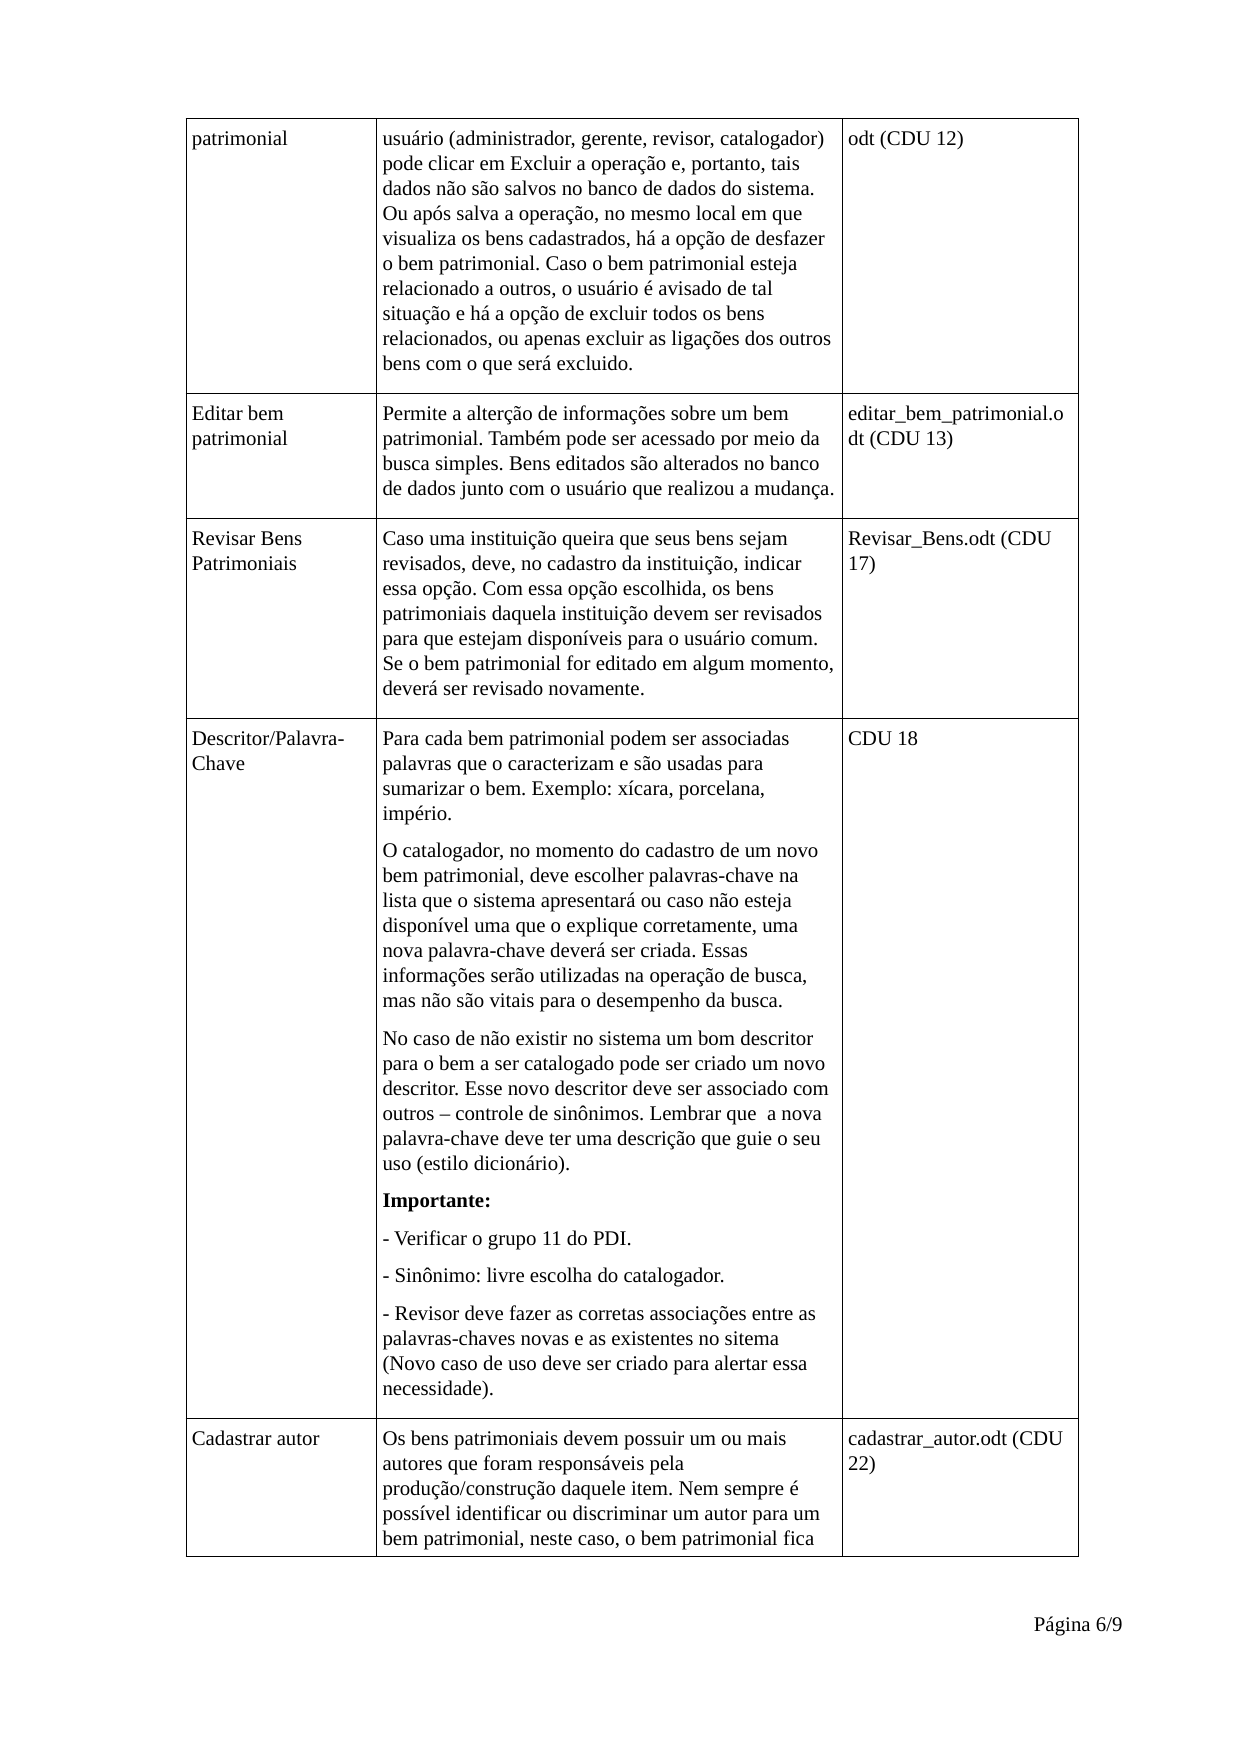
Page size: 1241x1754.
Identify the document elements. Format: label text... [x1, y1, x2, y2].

table_cell patrimonial [187, 119, 376, 393]
table_cell Os bens patrimoniais devem possuir um ou mais autores que foram responsáveis pela produção/construção daquele item. Nem sempre é possível identificar ou discriminar um autor para um bem patrimonial, neste caso, o bem patrimonial fica [377, 1419, 842, 1556]
table_cell Editar bem patrimonial [187, 394, 376, 518]
table_cell Cadastrar autor [187, 1419, 376, 1556]
table_cell Caso uma instituição queira que seus bens sejam revisados, deve, no cadastro da instituição, indicar essa opção. Com essa opção escolhida, os bens patrimoniais daquela instituição devem ser revisados para que estejam disponíveis para o usuário comum. Se o bem patrimonial for editado em algum momento, deverá ser revisado novamente. [377, 519, 842, 718]
table_cell Permite a alterção de informações sobre um bem patrimonial. Também pode ser acessado por meio da busca simples. Bens editados são alterados no banco de dados junto com o usuário que realizou a mudança. [377, 394, 842, 518]
table_cell CDU 18 [843, 719, 1078, 1418]
table_cell editar_bem_patrimonial.odt (CDU 13) [843, 394, 1078, 518]
table_cell usuário (administrador, gerente, revisor, catalogador) pode clicar em Excluir a operação e, portanto, tais dados não são salvos no banco de dados do sistema. Ou após salva a operação, no mesmo local em que visualiza os bens cadastrados, há a opção de desfazer o bem patrimonial. Caso o bem patrimonial esteja relacionado a outros, o usuário é avisado de tal situação e há a opção de excluir todos os bens relacionados, ou apenas excluir as ligações dos outros bens com o que será excluido. [377, 119, 842, 393]
table_cell Descritor/Palavra-Chave [187, 719, 376, 1418]
table_cell odt (CDU 12) [843, 119, 1078, 393]
table_cell cadastrar_autor.odt (CDU 22) [843, 1419, 1078, 1556]
table_cell Revisar Bens Patrimoniais [187, 519, 376, 718]
table_cell Revisar_Bens.odt (CDU 17) [843, 519, 1078, 718]
table_cell Para cada bem patrimonial podem ser associadas palavras que o caracterizam e são usadas para sumarizar o bem. Exemplo: xícara, porcelana, império. O catalogador, no momento do cadastro de um novo bem patrimonial, deve escolher palavras-chave na lista que o sistema apresentará ou caso não esteja disponível uma que o explique corretamente, uma nova palavra-chave deverá ser criada. Essas informações serão utilizadas na operação de busca, mas não são vitais para o desempenho da busca. No caso de não existir no sistema um bom descritor para o bem a ser catalogado pode ser criado um novo descritor. Esse novo descritor deve ser associado com outros – controle de sinônimos. Lembrar que a nova palavra-chave deve ter uma descrição que guie o seu uso (estilo dicionário). Importante: - Verificar o grupo 11 do PDI. - Sinônimo: livre escolha do catalogador. - Revisor deve fazer as corretas associações entre as palavras-chaves novas e as existentes no sitema (Novo caso de uso deve ser criado para alertar essa necessidade). [377, 719, 842, 1418]
